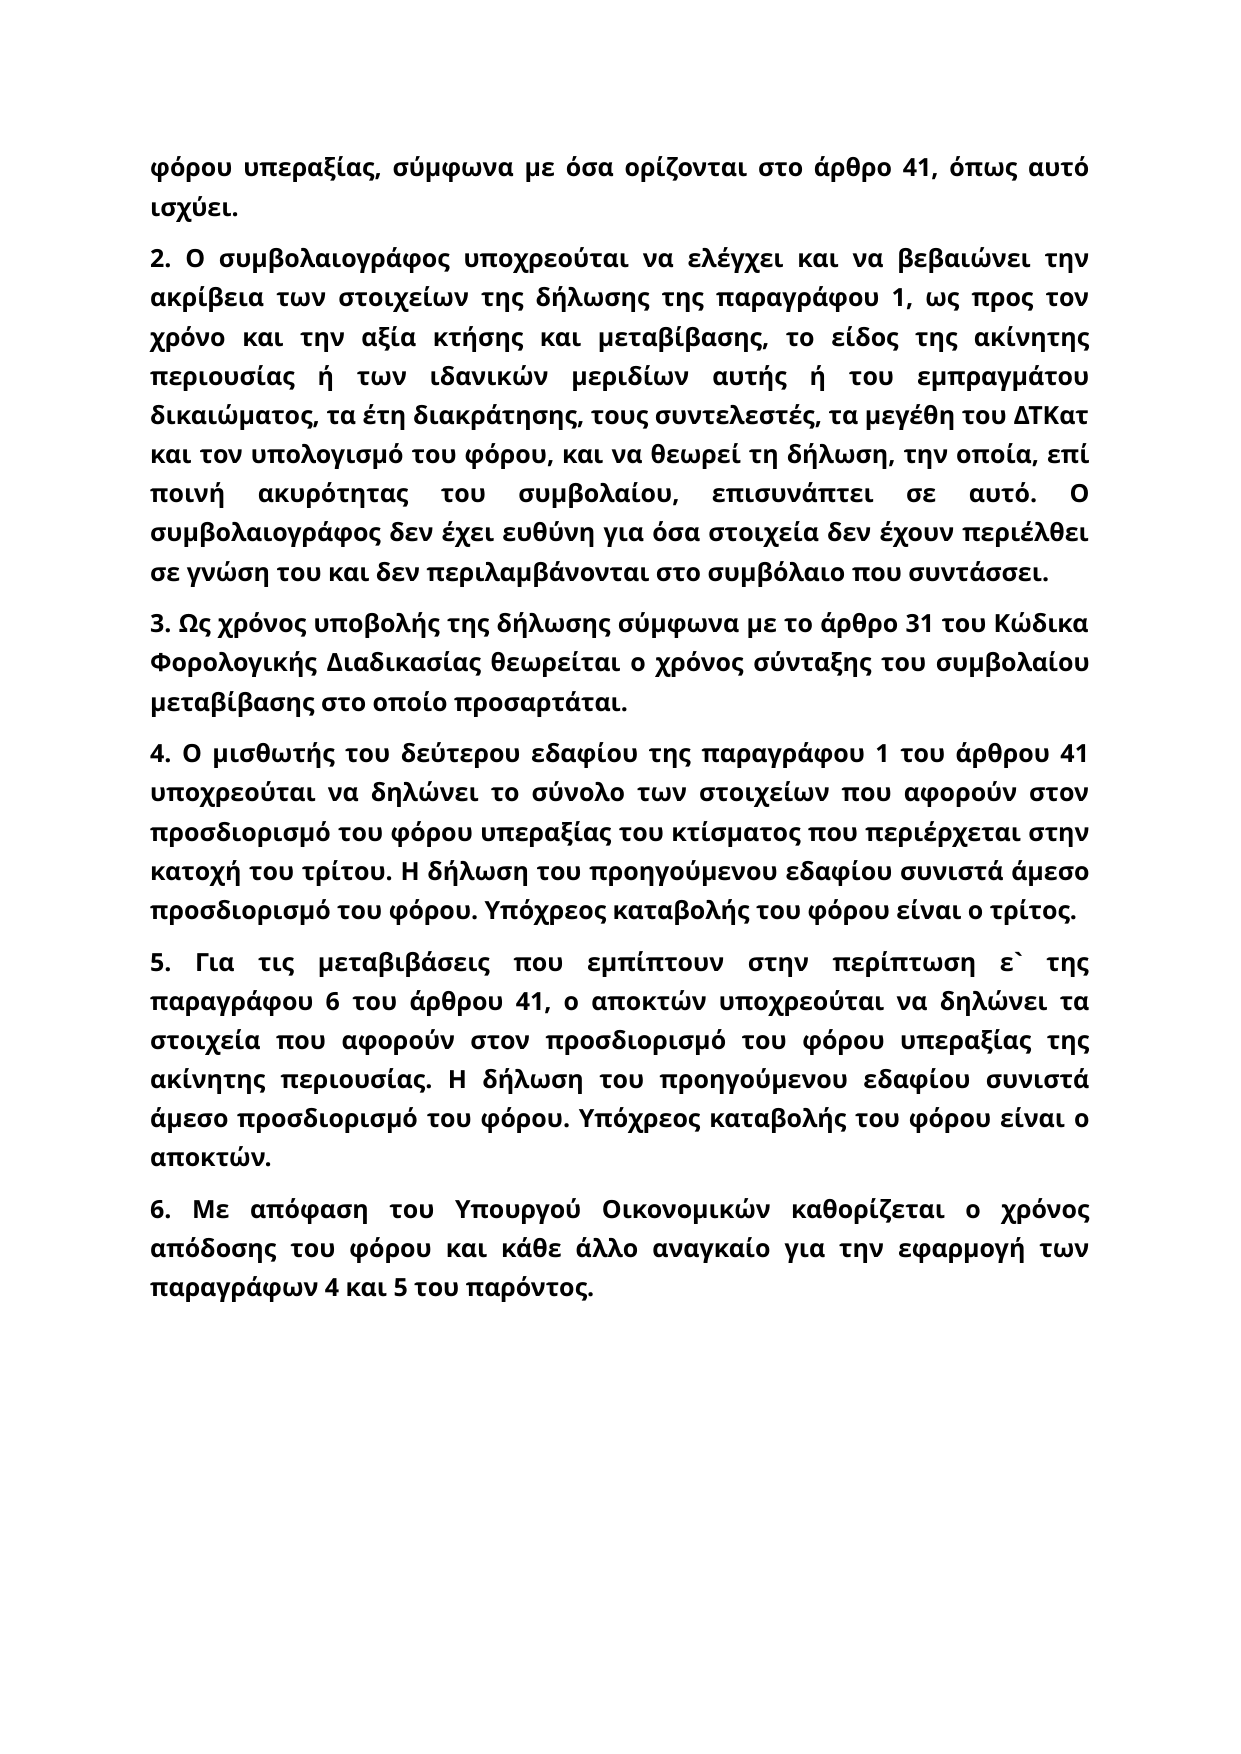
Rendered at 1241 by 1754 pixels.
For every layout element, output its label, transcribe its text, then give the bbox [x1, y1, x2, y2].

text 4. Ο μισθωτής του δεύτερου εδαφίου της παραγράφου 1 του άρθρου 41 υποχρεούται να δηλώνει το σύνολο των στοιχείων που αφορούν στον προσδιορισμό του φόρου υπεραξίας του κτίσματος που περιέρχεται στην κατοχή του τρίτου. Η δήλωση του προηγούμενου εδαφίου συνιστά άμεσο προσδιορισμό του φόρου. Υπόχρεος καταβολής του φόρου είναι ο τρίτος. [150, 736, 1090, 927]
text 6. Με απόφαση του Υπουργού Οικονομικών καθορίζεται ο χρόνος απόδοσης του φόρου και κάθε άλλο αναγκαίο για την εφαρμογή των παραγράφων 4 και 5 του παρόντος. [150, 1192, 1090, 1304]
text 5. Για τις μεταβιβάσεις που εμπίπτουν στην περίπτωση ε` της παραγράφου 6 του άρθρου 41, ο αποκτών υποχρεούται να δηλώνει τα στοιχεία που αφορούν στον προσδιορισμό του φόρου υπεραξίας της ακίνητης περιουσίας. Η δήλωση του προηγούμενου εδαφίου συνιστά άμεσο προσδιορισμό του φόρου. Υπόχρεος καταβολής του φόρου είναι ο αποκτών. [150, 944, 1090, 1174]
text 3. Ως χρόνος υποβολής της δήλωσης σύμφωνα με το άρθρο 31 του Κώδικα Φορολογικής Διαδικασίας θεωρείται ο χρόνος σύνταξης του συμβολαίου μεταβίβασης στο οποίο προσαρτάται. [150, 606, 1090, 718]
text 2. Ο συμβολαιογράφος υποχρεούται να ελέγχει και να βεβαιώνει την ακρίβεια των στοιχείων της δήλωσης της παραγράφου 1, ως προς τον χρόνο και την αξία κτήσης και μεταβίβασης, το είδος της ακίνητης περιουσίας ή των ιδανικών μεριδίων αυτής ή του εμπραγμάτου δικαιώματος, τα έτη διακράτησης, τους συντελεστές, τα μεγέθη του ΔΤΚατ και τον υπολογισμό του φόρου, και να θεωρεί τη δήλωση, την οποία, επί ποινή ακυρότητας του συμβολαίου, επισυνάπτει σε αυτό. Ο συμβολαιογράφος δεν έχει ευθύνη για όσα στοιχεία δεν έχουν περιέλθει σε γνώση του και δεν περιλαμβάνονται στο συμβόλαιο που συντάσσει. [150, 241, 1090, 588]
text φόρου υπεραξίας, σύμφωνα με όσα ορίζονται στο άρθρο 41, όπως αυτό ισχύει. [150, 150, 1090, 223]
